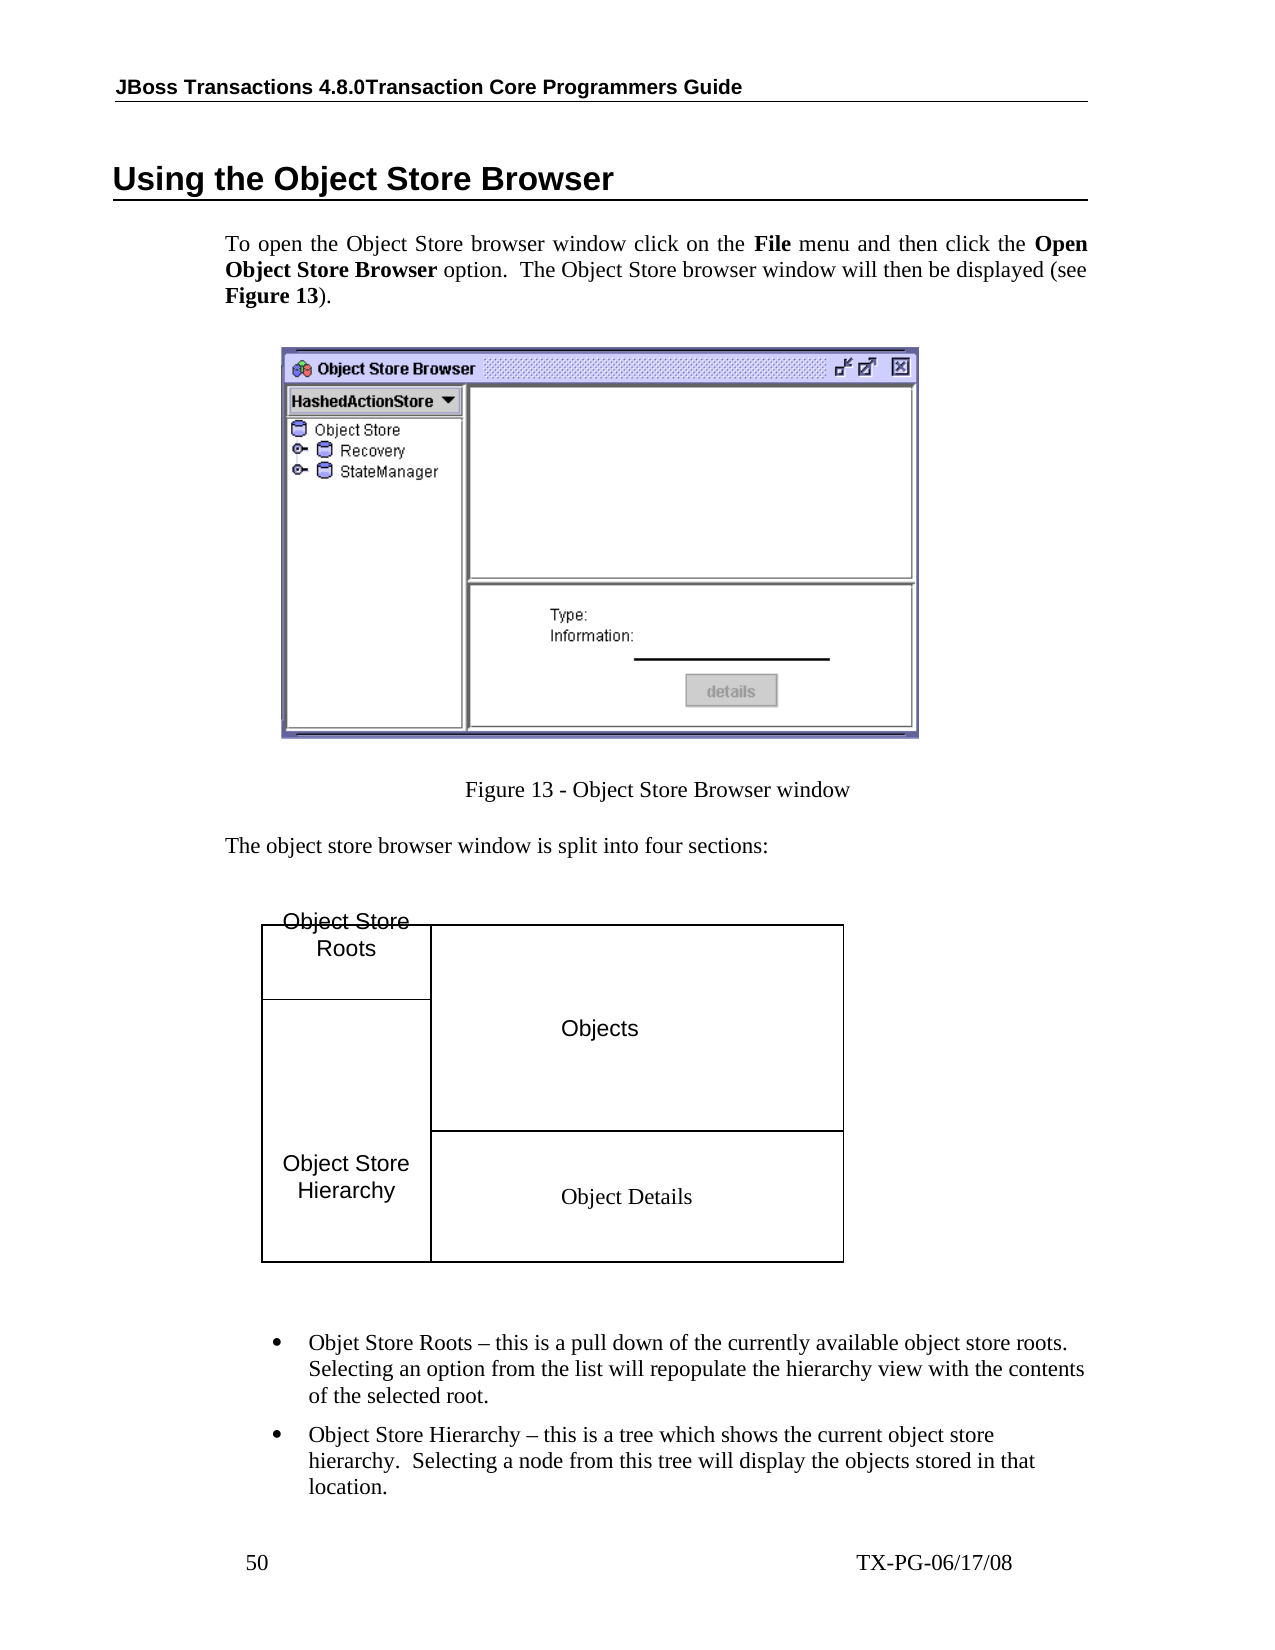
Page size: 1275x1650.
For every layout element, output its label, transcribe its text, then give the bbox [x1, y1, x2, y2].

text To open the Object Store browser window click on the File menu and then click the Open Object Store Browser option. The Object Store browser window will then be displayed (see Figure 13). [225, 230, 1088, 309]
subtitle Using the Object Store Browser [112, 159, 1088, 201]
list Object Store Hierarchy – this is a tree which shows the current object store hierarchy. Selecting a node from this tree will display the objects stored in that location. [273, 1421, 1088, 1500]
list Objet Store Roots – this is a pull down of the currently available object store roots. Selecting an option from the list will repopulate the hierarchy view with the contents of the selected root. [273, 1329, 1088, 1408]
text The object store browser window is split into four sections: [225, 832, 1088, 858]
text Figure 13 - Object Store Browser window [228, 776, 1088, 803]
